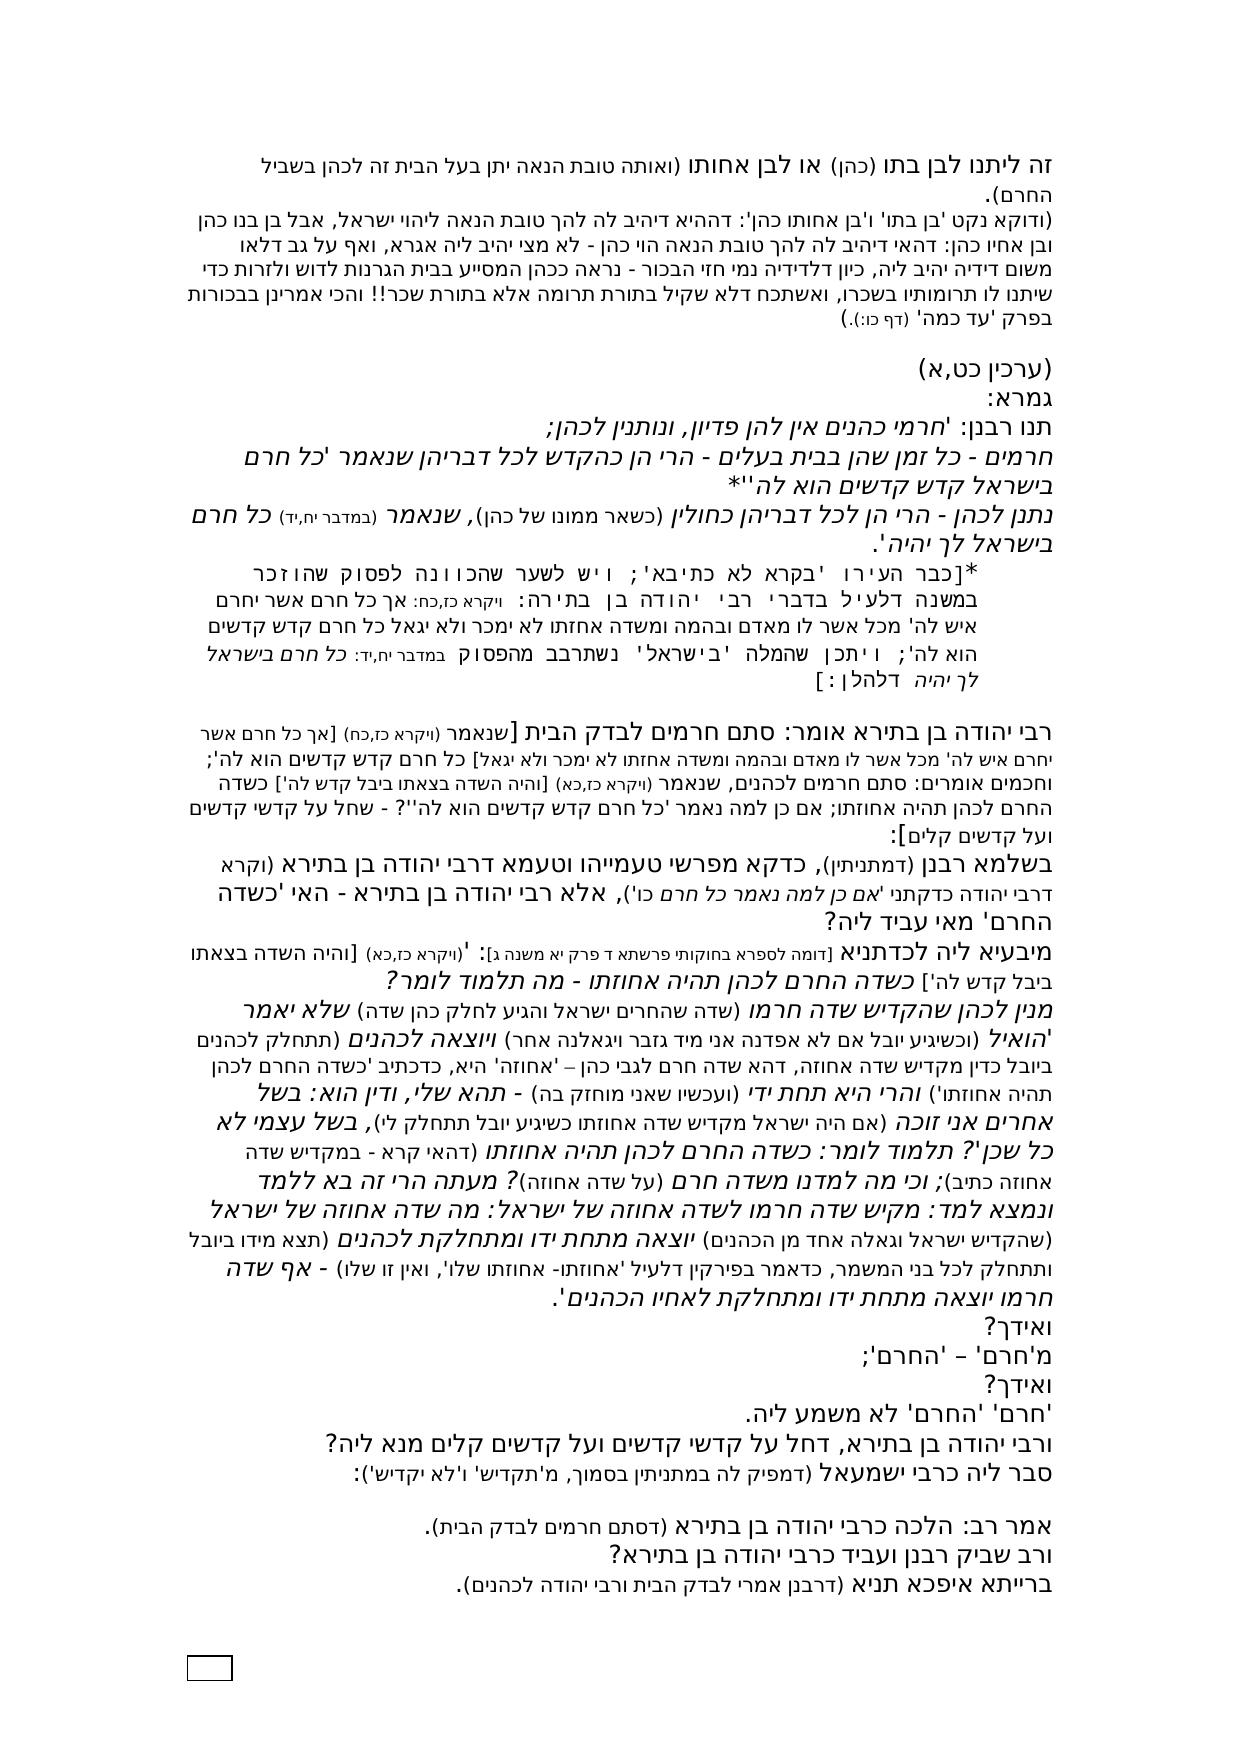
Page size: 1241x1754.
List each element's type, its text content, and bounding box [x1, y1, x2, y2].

text (ערכין כט,א) [187, 354, 1053, 383]
text ברייתא איפכא תניא (דרבנן אמרי לבדק הבית ורבי יהודה לכהנים). [187, 1569, 1053, 1599]
text זה ליתנו לבן בתו (כהן) או לבן אחותו (ואותה טובת הנאה יתן בעל הבית זה לכהן בשביל החרם). [187, 150, 1053, 208]
text (ודוקא נקט 'בן בתו' ו'בן אחותו כהן': דההיא דיהיב לה להך טובת הנאה ליהוי ישראל, אבל בן בנו כהן ובן אחיו כהן: דהאי דיהיב לה להך טובת הנאה הוי כהן - לא מצי יהיב ליה אגרא, ואף על גב דלאו משום דידיה יהיב ליה, כיון דלדידיה נמי חזי הבכור - נראה ככהן המסייע בבית הגרנות לדוש ולזרות כדי שיתנו לו תרומותיו בשכרו, ואשתכח דלא שקיל בתורת תרומה אלא בתורת שכר!! והכי אמרינן בבכורות בפרק 'עד כמה' (דף כו:).) [187, 208, 1053, 330]
text אמר רב: הלכה כרבי יהודה בן בתירא (דסתם חרמים לבדק הבית). [187, 1511, 1053, 1540]
text רבי יהודה בן בתירא אומר: סתם חרמים לבדק הבית [שנאמר (ויקרא כז,כח) [אך כל חרם אשר יחרם איש לה' מכל אשר לו מאדם ובהמה ומשדה אחזתו לא ימכר ולא יגאל] כל חרם קדש קדשים הוא לה'; וחכמים אומרים: סתם חרמים לכהנים, שנאמר (ויקרא כז,כא) [והיה השדה בצאתו ביבל קדש לה'] כשדה החרם לכהן תהיה אחוזתו; אם כן למה נאמר 'כל חרם קדש קדשים הוא לה''? - שחל על קדשי קדשים ועל קדשים קלים]: [187, 717, 1053, 849]
text חרמים - כל זמן שהן בבית בעלים - הרי הן כהקדש לכל דבריהן שנאמר 'כל חרם בישראל קדש קדשים הוא לה''* [187, 442, 1053, 500]
text ואידך? [187, 1312, 1053, 1341]
text נתנן לכהן - הרי הן לכל דבריהן כחולין (כשאר ממונו של כהן), שנאמר (במדבר יח,יד) כל חרם בישראל לך יהיה'. [187, 500, 1053, 559]
text מנין לכהן שהקדיש שדה חרמו (שדה שהחרים ישראל והגיע לחלק כהן שדה) שלא יאמר 'הואיל (וכשיגיע יובל אם לא אפדנה אני מיד גזבר ויגאלנה אחר) ויוצאה לכהנים (תתחלק לכהנים ביובל כדין מקדיש שדה אחוזה, דהא שדה חרם לגבי כהן – 'אחוזה' היא, כדכתיב 'כשדה החרם לכהן תהיה אחוזתו') והרי היא תחת ידי (ועכשיו שאני מוחזק בה) - תהא שלי, ודין הוא: בשל אחרים אני זוכה (אם היה ישראל מקדיש שדה אחוזתו כשיגיע יובל תתחלק לי), בשל עצמי לא כל שכן'? תלמוד לומר: כשדה החרם לכהן תהיה אחוזתו (דהאי קרא - במקדיש שדה אחוזה כתיב); וכי מה למדנו משדה חרם (על שדה אחוזה)? מעתה הרי זה בא ללמד ונמצא למד: מקיש שדה חרמו לשדה אחוזה של ישראל: מה שדה אחוזה של ישראל (שהקדיש ישראל וגאלה אחד מן הכהנים) יוצאה מתחת ידו ומתחלקת לכהנים (תצא מידו ביובל ותתחלק לכל בני המשמר, כדאמר בפירקין דלעיל 'אחוזתו- אחוזתו שלו', ואין זו שלו) - אף שדה חרמו יוצאה מתחת ידו ומתחלקת לאחיו הכהנים'. [187, 995, 1053, 1312]
text סבר ליה כרבי ישמעאל (דמפיק לה במתניתין בסמוך, מ'תקדיש' ו'לא יקדיש'): [187, 1458, 1053, 1487]
text תנו רבנן: 'חרמי כהנים אין להן פדיון, ונותנין לכהן; [187, 413, 1053, 442]
text גמרא: [187, 383, 1053, 413]
text מ'חרם' – 'החרם'; [187, 1341, 1053, 1370]
text ורב שביק רבנן ועביד כרבי יהודה בן בתירא? [187, 1540, 1053, 1569]
text מיבעיא ליה לכדתניא [דומה לספרא בחוקותי פרשתא ד פרק יא משנה ג]: '(ויקרא כז,כא) [והיה השדה בצאתו ביבל קדש לה'] כשדה החרם לכהן תהיה אחוזתו - מה תלמוד לומר? [187, 937, 1053, 995]
text 'חרם' 'החרם' לא משמע ליה. [187, 1399, 1053, 1429]
text *[כבר העירו 'בקרא לא כתיבא'; ויש לשער שהכוונה לפסוק שהוזכר במשנה דלעיל בדברי רבי יהודה בן בתירה: ויקרא כז,כח: אך כל חרם אשר יחרם איש לה' מכל אשר לו מאדם ובהמה ומשדה אחזתו לא ימכר ולא יגאל כל חרם קדש קדשים הוא לה'; ויתכן שהמלה 'בישראל' נשתרבב מהפסוק במדבר יח,יד: כל חרם בישראל לך יהיה דלהלן:] [187, 559, 978, 693]
text בשלמא רבנן (דמתניתין), כדקא מפרשי טעמייהו וטעמא דרבי יהודה בן בתירא (וקרא דרבי יהודה כדקתני 'אם כן למה נאמר כל חרם כו'), אלא רבי יהודה בן בתירא - האי 'כשדה החרם' מאי עביד ליה? [187, 849, 1053, 937]
text ורבי יהודה בן בתירא, דחל על קדשי קדשים ועל קדשים קלים מנא ליה? [187, 1429, 1053, 1458]
text ואידך? [187, 1370, 1053, 1399]
